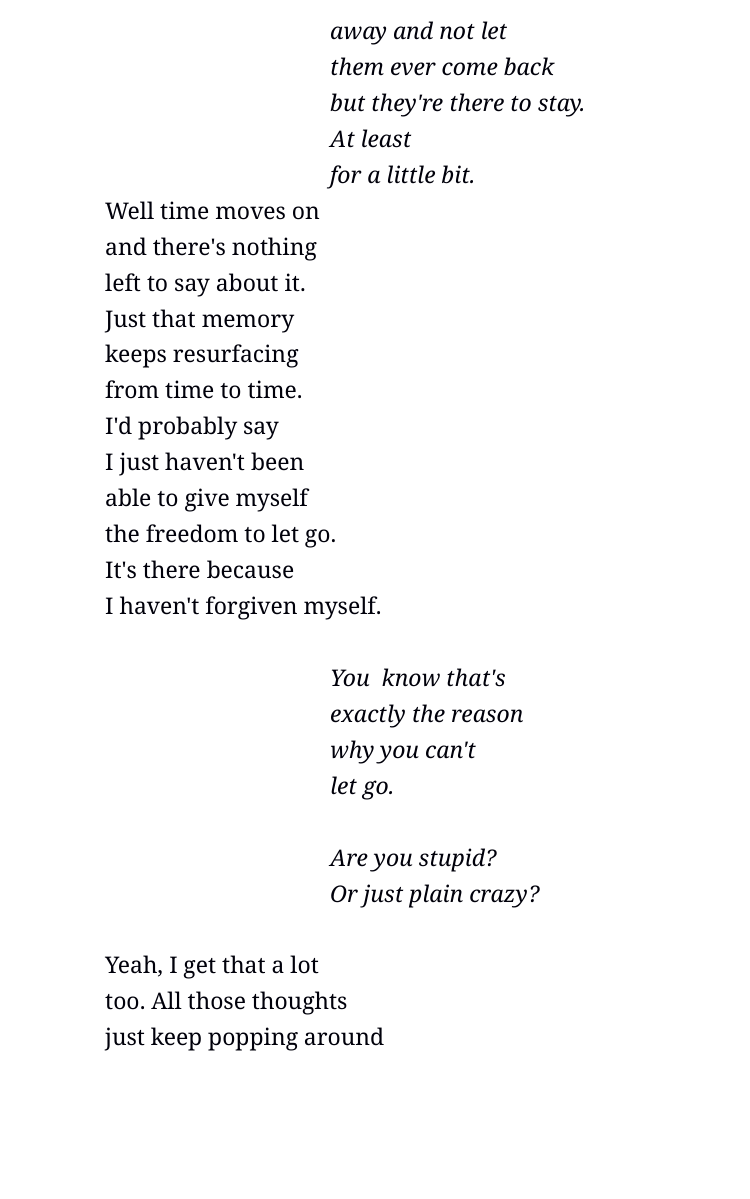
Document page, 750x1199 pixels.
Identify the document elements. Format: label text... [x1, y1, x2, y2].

text You know that's [105, 662, 645, 693]
text I'd probably say [105, 410, 645, 442]
text able to give myself [105, 482, 645, 513]
text left to say about it. [105, 267, 645, 298]
text Yeah, I get that a lot [105, 949, 645, 981]
text too. All those thoughts [105, 985, 645, 1017]
text why you can't [105, 734, 645, 765]
text exactly the reason [105, 698, 645, 729]
text them ever come back [105, 51, 645, 82]
text the freedom to let go. [105, 518, 645, 549]
text and there's nothing [105, 231, 645, 262]
text At least [105, 123, 645, 154]
text Are you stupid? [105, 842, 645, 873]
text It's there because [105, 554, 645, 585]
text from time to time. [105, 374, 645, 406]
text I haven't forgiven myself. [105, 590, 645, 621]
text Well time moves on [105, 195, 645, 226]
text but they're there to stay. [105, 87, 645, 118]
text keeps resurfacing [105, 338, 645, 370]
text Or just plain crazy? [105, 877, 645, 909]
text I just haven't been [105, 446, 645, 477]
text let go. [105, 770, 645, 801]
text for a little bit. [105, 159, 645, 190]
text away and not let [105, 15, 645, 46]
text just keep popping around [105, 1021, 645, 1052]
text Just that memory [105, 302, 645, 334]
